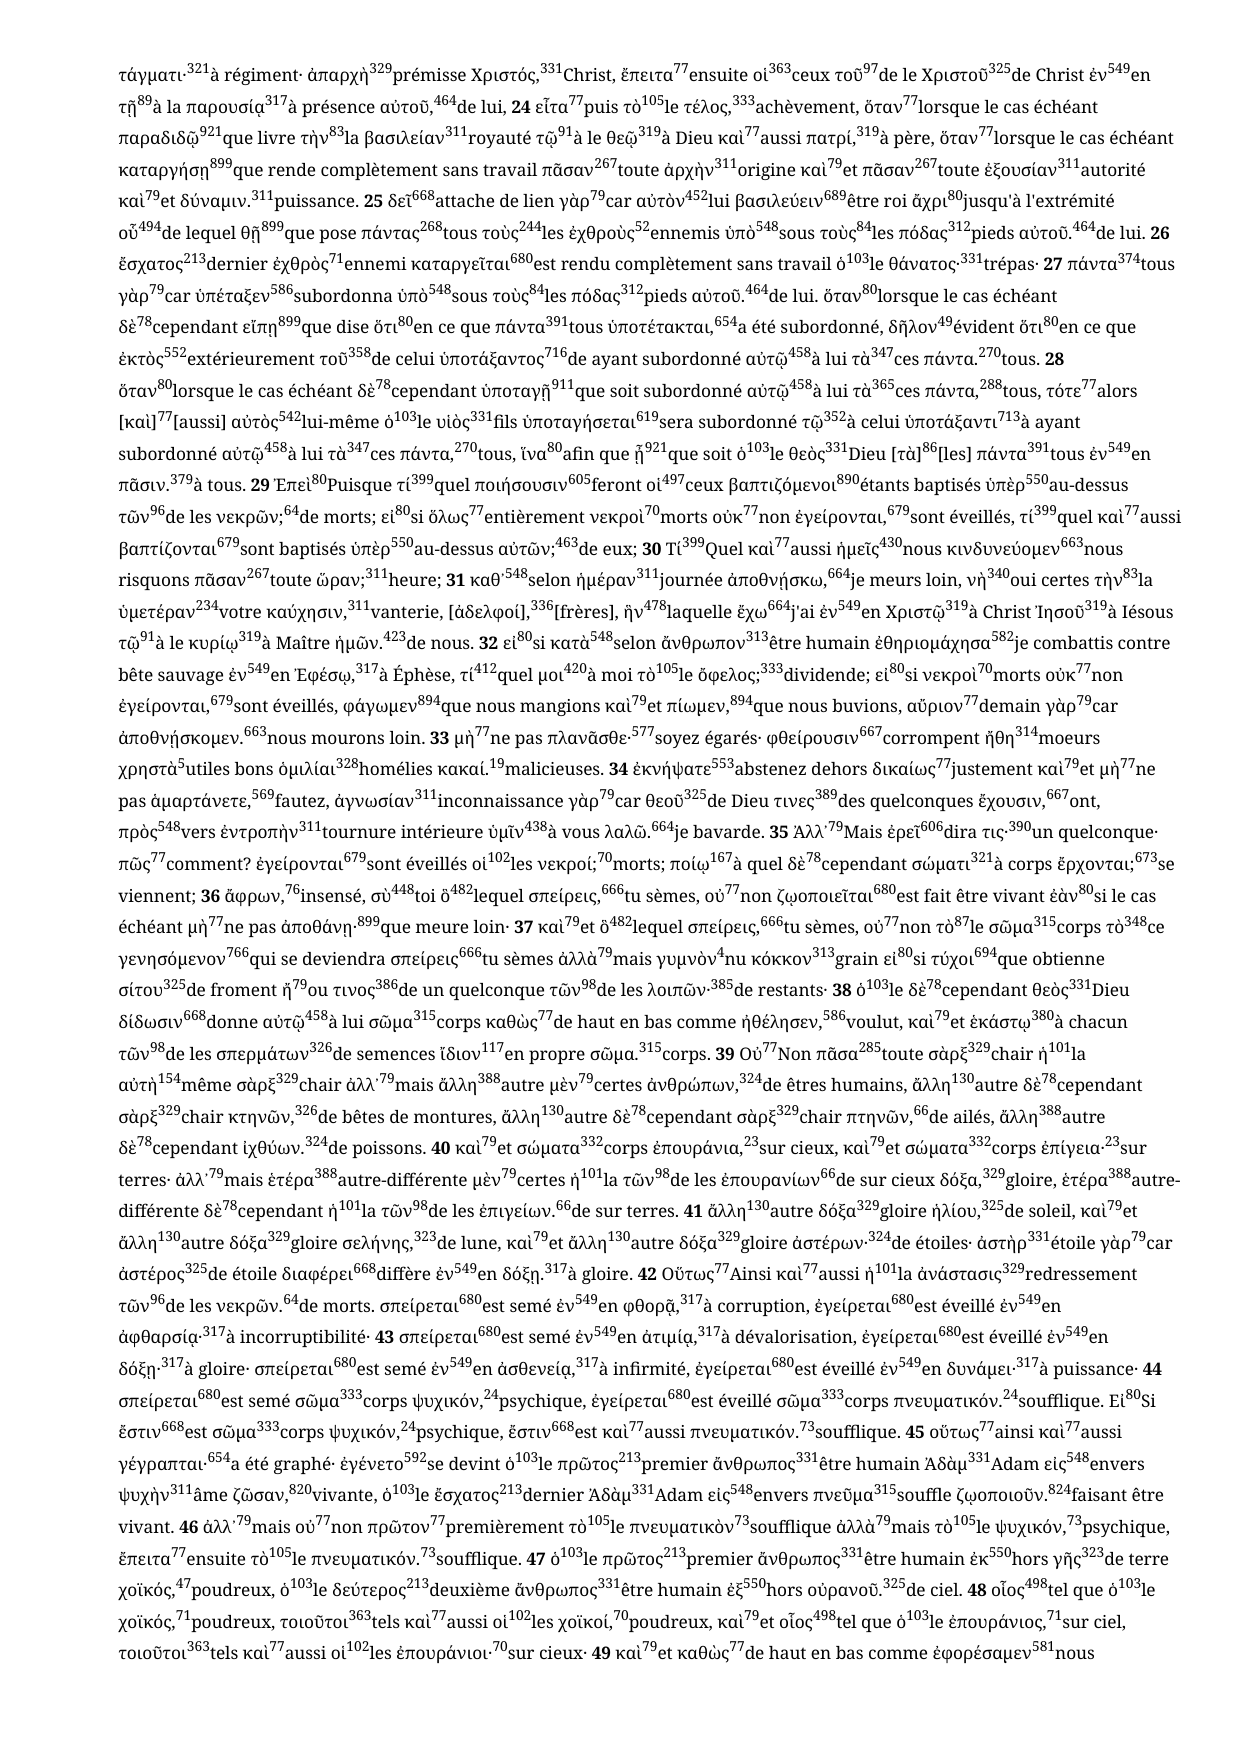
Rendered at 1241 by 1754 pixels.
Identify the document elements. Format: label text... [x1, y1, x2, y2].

text 1 Γνωρίζω664Je fais connaître δὲ78cependant ὑμῖν,438à vous, ἀδελφοί,336frères, τὸ87le εὐαγγέλιον315évangile ὃ482lequel εὐηγγελισάμην588je m'évangélisai ὑμῖν,438à vous, ὃ482lequel καὶ77aussi παρελάβετε,583vous prîtes à côté, ἐν549en ᾧ488à lequel καὶ77aussi ἑστήκατε,639vous avez dressé, 2 δι᾽550par οὗ494de lequel καὶ77aussi σῴζεσθε,677vous êtes sauvés, τίνι165à quel λόγῳ319à discours εὐηγγελισάμην588je m'évangélisai ὑμῖν438à vous εἰ80si κατέχετε,665vous tenez de haut en bas, ἐκτὸς77extérieurement εἰ551si μὴ77ne pas εἰκῇ77sans cause ἐπιστεύσατε.583vous crûtes. 3 παρέδωκα582je livrai γὰρ79car ὑμῖν438à vous ἐν549en πρώτοις,60à premiers, ὃ482lequel καὶ77aussi παρέλαβον,582je pris à côté, ὅτι80en ce que Χριστὸς331Christ ἀπέθανεν586mourut loin ὑπὲρ550au-dessus τῶν94de les ἁμαρτιῶν322de fautes ἡμῶν423de nous κατὰ548selon τὰς82les γραφὰς310graphes 4 καὶ79et ὅτι80en ce que ἐτάφη600fut enseveli καὶ79et ὅτι80en ce que ἐγήγερται654a été éveillé τῇ89à la ἡμέρᾳ317à journée τῇ89à la τρίτῃ206à troisième κατὰ548selon τὰς82les γραφὰς310graphes 5 καὶ79et ὅτι80en ce que ὤφθη600fut vu Κηφᾷ319à Képhas εἶτα77puis τοῖς90à les δώδεκα·58à douze· 6 ἔπειτα77ensuite ὤφθη600fut vu ἐπάνω77sur le haut πεντακοσίοις184à cinq cents ἀδελφοῖς318à frères ἐφάπαξ,77sur une fois, ἐξ550hors ὧν491de lesquels οἱ102les πλείονες21plus nombreusement μένουσιν667restent ἕως551jusqu'à ce que ἄρτι,77à l'instant, τινὲς389des quelconques δὲ78cependant ἐκοιμήθησαν·599furent mis au coucher· 7 ἔπειτα77ensuite ὤφθη600fut vu Ἰακώβῳ319à Iakobos εἶτα77puis τοῖς90à les ἀποστόλοις318à envoyés πᾶσιν·274à tous· 8 ἔσχατον77dernièrement δὲ78cependant πάντων383de tous ὡσπερεὶ80comme certes si τῷ93à le ἐκτρώματι321à avorton ὤφθη600fut vu κἀμοί.420à et moi. 9 Ἐγὼ431Moi γάρ79car εἰμι664je suis ὁ103le ἐλάχιστος22moindre τῶν96de les ἀποστόλων324de envoyés ὃς498lequel οὐκ77non εἰμὶ664je suis ἱκανὸς47assez-important καλεῖσθαι692être appelé ἀπόστολος,331envoyé, διότι80parce que ἐδίωξα582je poursuivis τὴν83la ἐκκλησίαν311église τοῦ97de le θεοῦ·325de Dieu· 10 χάριτι317à grâce δὲ78cependant θεοῦ325de Dieu εἰμι664je suis ὅ500lequel εἰμι,664je suis, καὶ79et ἡ101la χάρις329grâce αὐτοῦ464de lui ἡ362celle εἰς548envers ἐμὲ417moi οὐ77non κενὴ45vide ἐγενήθη,600fut devenu, ἀλλὰ79mais περισσότερον77plus surabondamment αὐτῶν463de eux πάντων280de tous ἐκοπίασα,582je peinai, οὐκ77non ἐγὼ431moi δὲ78cependant ἀλλ᾽79mais ἡ101la χάρις329grâce τοῦ97de le θεοῦ325de Dieu [ἡ]496[celle] εἰς548envers ἐμέ.417moi. 11 εἴτε79soit οὖν79donc ἐγὼ431moi εἴτε79soit ἐκεῖνοι,363ceux-là, οὕτως77ainsi κηρύσσομεν663nous annonçons καὶ79et οὕτως77ainsi ἐπιστεύσατε.583vous crûtes. 12 Εἰ80Si δὲ78cependant Χριστὸς331Christ κηρύσσεται680est annoncé ὅτι80en ce que ἐκ550hors νεκρῶν64de morts ἐγήγερται,654a été éveillé, πῶς77comment? λέγουσιν667disent ἐν549en ὑμῖν438à vous τινες389des quelconques ὅτι80en ce que ἀνάστασις329redressement νεκρῶν64de morts οὐκ77non ἔστιν;668est; 13 εἰ80si δὲ78cependant ἀνάστασις329redressement νεκρῶν64de morts οὐκ77non ἔστιν,668est, οὐδὲ77non cependant Χριστὸς331Christ ἐγήγερται·654a été éveillé· 14 εἰ80si δὲ78cependant Χριστὸς331Christ οὐκ77non ἐγήγερται,654a été éveillé, κενὸν49vide ἄρα77par conséquent [καὶ]79[et] τὸ105le κήρυγμα333annonce ἡμῶν,423de nous, κενὴ45vide καὶ77aussi ἡ101la πίστις329croyance ὑμῶν·441de vous· 15 εὑρισκόμεθα675nous sommes trouvés δὲ78cependant καὶ77aussi ψευδομάρτυρες330faux témoins τοῦ97de le θεοῦ,325de Dieu, ὅτι80en ce que ἐμαρτυρήσαμεν581nous témoignâmes κατὰ550contre τοῦ97de le θεοῦ325de Dieu ὅτι80en ce que ἤγειρεν586éveilla τὸν85le Χριστόν,313Christ, ὃν480lequel οὐκ77non ἤγειρεν586éveilla εἴπερ80si certes ἄρα77par conséquent νεκροὶ70morts οὐκ77non ἐγείρονται.679sont éveillés. 16 εἰ80si γὰρ79car νεκροὶ70morts οὐκ77non ἐγείρονται,679sont éveillés, οὐδὲ77non cependant Χριστὸς331Christ ἐγήγερται·654a été éveillé· 17 εἰ80si δὲ78cependant Χριστὸς331Christ οὐκ77non ἐγήγερται,654a été éveillé, ματαία45vaine ἡ101la πίστις329croyance ὑμῶν,441de vous, ἔτι77encore ἐστὲ665vous êtes ἐν549en ταῖς88à les ἁμαρτίαις316à fautes ὑμῶν,441de vous, 18 ἄρα77par conséquent καὶ77aussi οἱ363ceux κοιμηθέντες759ayants étés mis au coucher ἐν549en Χριστῷ319à Christ ἀπώλοντο.591se perdirent au loin. 19 εἰ80si ἐν549en τῇ89à la ζωῇ317à vie ταύτῃ142à celle-ci ἐν549en Χριστῷ319à Christ ἠλπικότες782ayants espérés ἐσμὲν663nous sommes μόνον,77seulement, ἐλεεινότεροι46plus pitoyables πάντων280de tous ἀνθρώπων324de êtres humains ἐσμέν.663nous sommes. 20 Νυνὶ77Maintenant δὲ78cependant Χριστὸς331Christ ἐγήγερται654a été éveillé ἐκ550hors νεκρῶν64de morts ἀπαρχὴ329prémisse τῶν357de ceux κεκοιμημένων.806de ayants étés mis au coucher. 21 ἐπειδὴ80parce que donc γὰρ79car δι᾽550par ἀνθρώπου325de être humain θάνατος,331trépas, καὶ77aussi δι᾽550par ἀνθρώπου325de être humain ἀνάστασις329redressement νεκρῶν.64de morts. 22 ὥσπερ80comme certes γὰρ79car ἐν549en τῷ91à le Ἀδὰμ319à Adam πάντες389tous ἀποθνῄσκουσιν,667meurent loin, οὕτως77ainsi καὶ77aussi ἐν549en τῷ91à le Χριστῷ319à Christ πάντες389tous ζῳοποιηθήσονται.618seront fait être vivant. 23 Ἕκαστος390Chacun δὲ78cependant ἐν549en τῷ253à le ἰδίῳ123à en propre τάγματι·321à régiment· ἀπαρχὴ329prémisse Χριστός,331Christ, ἔπειτα77ensuite οἱ363ceux τοῦ97de le Χριστοῦ325de Christ ἐν549en τῇ89à la παρουσίᾳ317à présence αὐτοῦ,464de lui, 24 εἶτα77puis τὸ105le τέλος,333achèvement, ὅταν77lorsque le cas échéant παραδιδῷ921que livre τὴν83la βασιλείαν311royauté τῷ91à le θεῷ319à Dieu καὶ77aussi πατρί,319à père, ὅταν77lorsque le cas échéant καταργήσῃ899que rende complètement sans travail πᾶσαν267toute ἀρχὴν311origine καὶ79et πᾶσαν267toute ἐξουσίαν311autorité καὶ79et δύναμιν.311puissance. 25 δεῖ668attache de lien γὰρ79car αὐτὸν452lui βασιλεύειν689être roi ἄχρι80jusqu'à l'extrémité οὗ494de lequel θῇ899que pose πάντας268tous τοὺς244les ἐχθροὺς52ennemis ὑπὸ548sous τοὺς84les πόδας312pieds αὐτοῦ.464de lui. 26 ἔσχατος213dernier ἐχθρὸς71ennemi καταργεῖται680est rendu complètement sans travail ὁ103le θάνατος·331trépas· 27 πάντα374tous γὰρ79car ὑπέταξεν586subordonna ὑπὸ548sous τοὺς84les πόδας312pieds αὐτοῦ.464de lui. ὅταν80lorsque le cas échéant δὲ78cependant εἴπῃ899que dise ὅτι80en ce que πάντα391tous ὑποτέτακται,654a été subordonné, δῆλον49évident ὅτι80en ce que ἐκτὸς552extérieurement τοῦ358de celui ὑποτάξαντος716de ayant subordonné αὐτῷ458à lui τὰ347ces πάντα.270tous. 28 ὅταν80lorsque le cas échéant δὲ78cependant ὑποταγῇ911que soit subordonné αὐτῷ458à lui τὰ365ces πάντα,288tous, τότε77alors [καὶ]77[aussi] αὐτὸς542lui-même ὁ103le υἱὸς331fils ὑποταγήσεται619sera subordonné τῷ352à celui ὑποτάξαντι713à ayant subordonné αὐτῷ458à lui τὰ347ces πάντα,270tous, ἵνα80afin que ᾖ921que soit ὁ103le θεὸς331Dieu [τὰ]86[les] πάντα391tous ἐν549en πᾶσιν.379à tous. 29 Ἐπεὶ80Puisque τί399quel ποιήσουσιν605feront οἱ497ceux βαπτιζόμενοι890étants baptisés ὑπὲρ550au-dessus τῶν96de les νεκρῶν;64de morts; εἰ80si ὅλως77entièrement νεκροὶ70morts οὐκ77non ἐγείρονται,679sont éveillés, τί399quel καὶ77aussi βαπτίζονται679sont baptisés ὑπὲρ550au-dessus αὐτῶν;463de eux; 30 Τί399Quel καὶ77aussi ἡμεῖς430nous κινδυνεύομεν663nous risquons πᾶσαν267toute ὥραν;311heure; 31 καθ᾽548selon ἡμέραν311journée ἀποθνῄσκω,664je meurs loin, νὴ340oui certes τὴν83la ὑμετέραν234votre καύχησιν,311vanterie, [ἀδελφοί],336[frères], ἣν478laquelle ἔχω664j'ai ἐν549en Χριστῷ319à Christ Ἰησοῦ319à Iésous τῷ91à le κυρίῳ319à Maître ἡμῶν.423de nous. 32 εἰ80si κατὰ548selon ἄνθρωπον313être humain ἐθηριομάχησα582je combattis contre bête sauvage ἐν549en Ἐφέσῳ,317à Éphèse, τί412quel μοι420à moi τὸ105le ὄφελος;333dividende; εἰ80si νεκροὶ70morts οὐκ77non ἐγείρονται,679sont éveillés, φάγωμεν894que nous mangions καὶ79et πίωμεν,894que nous buvions, αὔριον77demain γὰρ79car ἀποθνῄσκομεν.663nous mourons loin. 33 μὴ77ne pas πλανᾶσθε·577soyez égarés· φθείρουσιν667corrompent ἤθη314moeurs χρηστὰ5utiles bons ὁμιλίαι328homélies κακαί.19malicieuses. 34 ἐκνήψατε553abstenez dehors δικαίως77justement καὶ79et μὴ77ne pas ἁμαρτάνετε,569fautez, ἀγνωσίαν311inconnaissance γὰρ79car θεοῦ325de Dieu τινες389des quelconques ἔχουσιν,667ont, πρὸς548vers ἐντροπὴν311tournure intérieure ὑμῖν438à vous λαλῶ.664je bavarde. 35 Ἀλλ᾽79Mais ἐρεῖ606dira τις·390un quelconque· πῶς77comment? ἐγείρονται679sont éveillés οἱ102les νεκροί;70morts; ποίῳ167à quel δὲ78cependant σώματι321à corps ἔρχονται;673se viennent; 36 ἄφρων,76insensé, σὺ448toi ὃ482lequel σπείρεις,666tu sèmes, οὐ77non ζῳοποιεῖται680est fait être vivant ἐὰν80si le cas échéant μὴ77ne pas ἀποθάνῃ·899que meure loin· 37 καὶ79et ὃ482lequel σπείρεις,666tu sèmes, οὐ77non τὸ87le σῶμα315corps τὸ348ce γενησόμενον766qui se deviendra σπείρεις666tu sèmes ἀλλὰ79mais γυμνὸν4nu κόκκον313grain εἰ80si τύχοι694que obtienne σίτου325de froment ἤ79ou τινος386de un quelconque τῶν98de les λοιπῶν·385de restants· 38 ὁ103le δὲ78cependant θεὸς331Dieu δίδωσιν668donne αὐτῷ458à lui σῶμα315corps καθὼς77de haut en bas comme ἠθέλησεν,586voulut, καὶ79et ἑκάστῳ380à chacun τῶν98de les σπερμάτων326de semences ἴδιον117en propre σῶμα.315corps. 39 Οὐ77Non πᾶσα285toute σὰρξ329chair ἡ101la αὐτὴ154même σὰρξ329chair ἀλλ᾽79mais ἄλλη388autre μὲν79certes ἀνθρώπων,324de êtres humains, ἄλλη130autre δὲ78cependant σὰρξ329chair κτηνῶν,326de bêtes de montures, ἄλλη130autre δὲ78cependant σὰρξ329chair πτηνῶν,66de ailés, ἄλλη388autre δὲ78cependant ἰχθύων.324de poissons. 40 καὶ79et σώματα332corps ἐπουράνια,23sur cieux, καὶ79et σώματα332corps ἐπίγεια·23sur terres· ἀλλ᾽79mais ἑτέρα388autre-différente μὲν79certes ἡ101la τῶν98de les ἐπουρανίων66de sur cieux δόξα,329gloire, ἑτέρα388autre-différente δὲ78cependant ἡ101la τῶν98de les ἐπιγείων.66de sur terres. 41 ἄλλη130autre δόξα329gloire ἡλίου,325de soleil, καὶ79et ἄλλη130autre δόξα329gloire σελήνης,323de lune, καὶ79et ἄλλη130autre δόξα329gloire ἀστέρων·324de étoiles· ἀστὴρ331étoile γὰρ79car ἀστέρος325de étoile διαφέρει668diffère ἐν549en δόξῃ.317à gloire. 42 Οὕτως77Ainsi καὶ77aussi ἡ101la ἀνάστασις329redressement τῶν96de les νεκρῶν.64de morts. σπείρεται680est semé ἐν549en φθορᾷ,317à corruption, ἐγείρεται680est éveillé ἐν549en ἀφθαρσίᾳ·317à incorruptibilité· 43 σπείρεται680est semé ἐν549en ἀτιμίᾳ,317à dévalorisation, ἐγείρεται680est éveillé ἐν549en δόξῃ·317à gloire· σπείρεται680est semé ἐν549en ἀσθενείᾳ,317à infirmité, ἐγείρεται680est éveillé ἐν549en δυνάμει·317à puissance· 44 σπείρεται680est semé σῶμα333corps ψυχικόν,24psychique, ἐγείρεται680est éveillé σῶμα333corps πνευματικόν.24soufflique. Εἰ80Si ἔστιν668est σῶμα333corps ψυχικόν,24psychique, ἔστιν668est καὶ77aussi πνευματικόν.73soufflique. 45 οὕτως77ainsi καὶ77aussi γέγραπται·654a été graphé· ἐγένετο592se devint ὁ103le πρῶτος213premier ἄνθρωπος331être humain Ἀδὰμ331Adam εἰς548envers ψυχὴν311âme ζῶσαν,820vivante, ὁ103le ἔσχατος213dernier Ἀδὰμ331Adam εἰς548envers πνεῦμα315souffle ζῳοποιοῦν.824faisant être vivant. 46 ἀλλ᾽79mais οὐ77non πρῶτον77premièrement τὸ105le πνευματικὸν73soufflique ἀλλὰ79mais τὸ105le ψυχικόν,73psychique, ἔπειτα77ensuite τὸ105le πνευματικόν.73soufflique. 47 ὁ103le πρῶτος213premier ἄνθρωπος331être humain ἐκ550hors γῆς323de terre χοϊκός,47poudreux, ὁ103le δεύτερος213deuxième ἄνθρωπος331être humain ἐξ550hors οὐρανοῦ.325de ciel. 48 οἷος498tel que ὁ103le χοϊκός,71poudreux, τοιοῦτοι363tels καὶ77aussi οἱ102les χοϊκοί,70poudreux, καὶ79et οἷος498tel que ὁ103le ἐπουράνιος,71sur ciel, τοιοῦτοι363tels καὶ77aussi οἱ102les ἐπουράνιοι·70sur cieux· 49 καὶ79et καθὼς77de haut en bas comme ἐφορέσαμεν581nous colportâmes τὴν83la εἰκόνα311icône τοῦ97de le χοϊκοῦ,65de poudreux, φορέσωμεν894que nous colportions δή340évidemment καὶ77aussi τὴν83la εἰκόνα311icône τοῦ97de le ἐπουρανίου.65de sur ciel. 50 Τοῦτο348Ce-ci δέ78cependant φημι,664je déclare, ἀδελφοί,336frères, ὅτι80en ce que σὰρξ329chair καὶ79et αἷμα333sang βασιλείαν311royauté θεοῦ325de Dieu κληρονομῆσαι681hériter οὐ77non δύναται674se peut οὐδὲ79non cependant ἡ101la φθορὰ329corruption τὴν83la ἀφθαρσίαν311incorruptibilité κληρονομεῖ.668hérite. 51 ἰδοὺ306voici μυστήριον315mystère ὑμῖν438à vous λέγω·664je dis· πάντες389tous οὐ77non κοιμηθησόμεθα,614nous serons mis au coucher, πάντες389tous δὲ78cependant ἀλλαγησόμεθα,614nous serons changé, 52 ἐν549en ἀτόμῳ,61à sans coupure, ἐν549en ῥιπῇ317à clin ὀφθαλμοῦ,325de oeil, ἐν549en τῇ89à la ἐσχάτῃ206à dernière σάλπιγγι·317à trompette salpinx· σαλπίσει606trompettera salpinx γὰρ79car καὶ79et οἱ102les νεκροὶ70morts ἐγερθήσονται618seront éveillé ἄφθαρτοι70incorruptibles καὶ79et ἡμεῖς430nous ἀλλαγησόμεθα.614nous serons changé. 53 Δεῖ668Attache de lien γὰρ79car τὸ87le φθαρτὸν55corruptible τοῦτο140ce-ci ἐνδύσασθαι682se habiller ἀφθαρσίαν311incorruptibilité καὶ79et τὸ87le θνητὸν55mortel τοῦτο140ce-ci ἐνδύσασθαι682se habiller ἀθανασίαν.311intrépassibilité. 54 ὅταν80lorsque le cas échéant δὲ78cependant τὸ105le φθαρτὸν73corruptible τοῦτο158ce-ci ἐνδύσηται905que se habille ἀφθαρσίαν311incorruptibilité καὶ79et τὸ105le θνητὸν73mortel τοῦτο158ce-ci ἐνδύσηται905que se habille ἀθανασίαν,311intrépassibilité, τότε77alors γενήσεται612se deviendra ὁ103le λόγος331discours ὁ364celui γεγραμμένος·813ayant été graphé· κατεπόθη600fut avalé ὁ103le θάνατος331trépas εἰς548envers νῖκος.315victoire. 55 ποῦ77où? σου,442de toi, θάνατε,337trépas, τὸ105le νῖκος;333victoire; ποῦ77où? σου,442de toi, θάνατε,337trépas, τὸ105le κέντρον;333aiguillon; 56 τὸ105le δὲ78cependant κέντρον333aiguillon τοῦ97de le θανάτου325de trépas ἡ101la ἁμαρτία,329faute, ἡ101la δὲ78cependant δύναμις329puissance τῆς95de la ἁμαρτίας323de faute ὁ103le νόμος·331loi· 57 τῷ91à le δὲ78cependant θεῷ319à Dieu χάρις329grâce τῷ352à celui διδόντι828à donnant ἡμῖν419à nous τὸ87le νῖκος315victoire διὰ550par τοῦ97de le κυρίου325de Maître ἡμῶν423de nous Ἰησοῦ325de Iésous Χριστοῦ.325de Christ. 58 Ὥστε,80De sorte que, ἀδελφοί336frères μου424de moi ἀγαπητοί,26aimés, ἑδραῖοι70assis γίνεσθε,573que vous vous devenez, ἀμετακίνητοι,70immobiles, περισσεύοντες839surabondants ἐν549en τῷ93à le ἔργῳ321à travail τοῦ97de le κυρίου325de Maître πάντοτε,77en tout moment, εἰδότες782ayants sus ὅτι80en ce que ὁ103le κόπος331frappement ὑμῶν441de vous οὐκ77non ἔστιν668est κενὸς47vide ἐν549en κυρίῳ.319à Maître. [118, 59, 1181, 1665]
